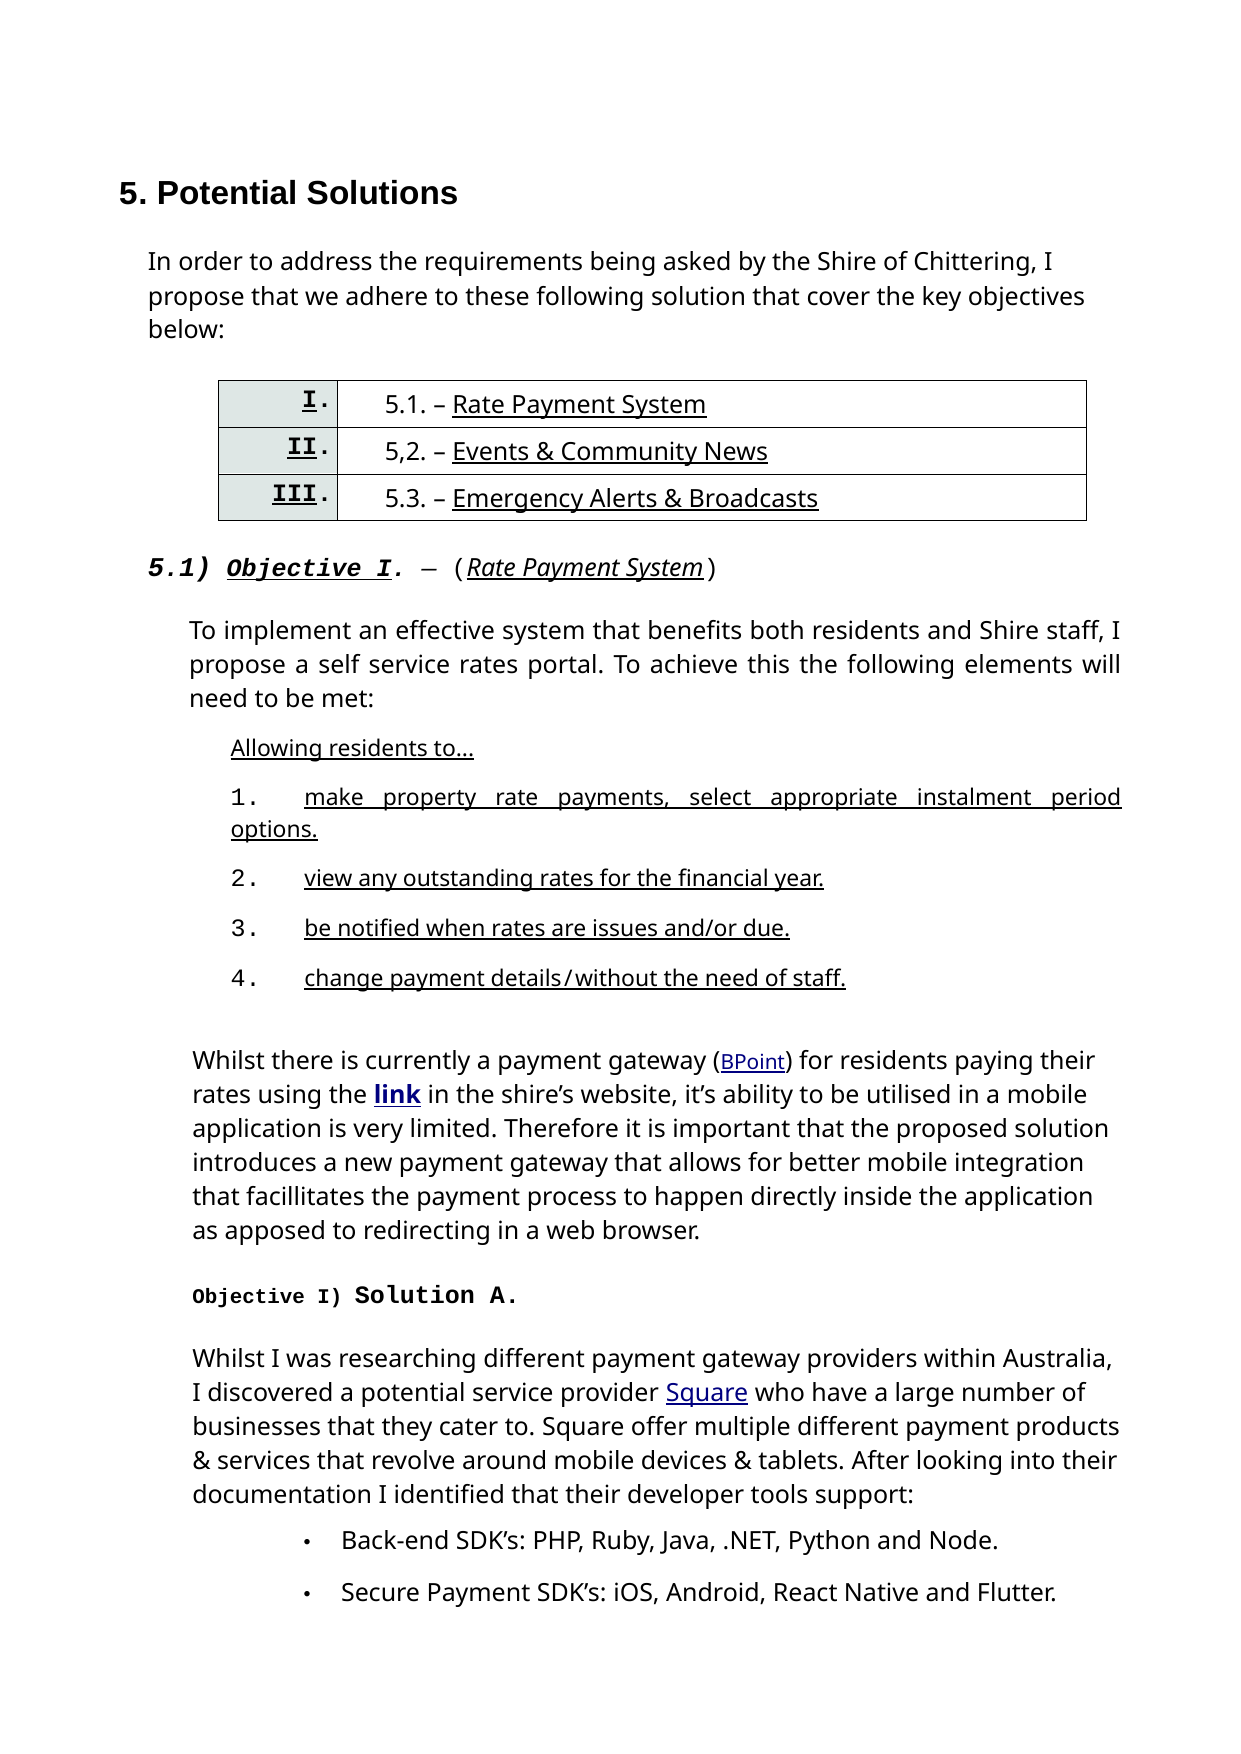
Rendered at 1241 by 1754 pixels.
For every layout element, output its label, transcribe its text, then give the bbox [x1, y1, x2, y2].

table_cell 5.3. – Emergency Alerts & Broadcasts [338, 475, 1086, 520]
text To implement an effective system that benefits both residents and Shire staff, I propose a self service rates portal. To achieve this the following elements will need to be met: [189, 613, 1122, 715]
list Whilst I was researching different payment gateway providers within Australia, I discovered a potential service provider Square who have a large number of businesses that they cater to. Square offer multiple different payment products & services that revolve around mobile devices & tablets. After looking into their documentation I identified that their developer tools support: [192, 1341, 1122, 1511]
table_cell III. [219, 475, 337, 520]
list change payment details / without the need of staff. [230, 962, 1122, 993]
list Secure Payment SDK’s: iOS, Android, React Native and Flutter. [303, 1575, 1122, 1609]
table_header 5.1. – Rate Payment System [338, 381, 1086, 427]
list make property rate payments, select appropriate instalment period options. [230, 781, 1122, 844]
text 5.1) Objective I. — (Rate Payment System) [148, 549, 1122, 584]
list Back-end SDK’s: PHP, Ruby, Java, .NET, Python and Node. [303, 1523, 1122, 1557]
list be notified when rates are issues and/or due. [230, 912, 1122, 944]
list Objective I) Solution A. [192, 1283, 1122, 1311]
list view any outstanding rates for the financial year. [230, 862, 1122, 894]
text In order to address the requirements being asked by the Shire of Chittering, I propose that we adhere to these following solution that cover the key objectives below: [148, 244, 1122, 346]
table_cell II. [219, 428, 337, 473]
list Whilst there is currently a payment gateway (BPoint) for residents paying their rates using the link in the shire’s website, it’s ability to be utilised in a mobile application is very limited. Therefore it is important that the proposed solution introduces a new payment gateway that allows for better mobile integration that facillitates the payment process to happen directly inside the application as apposed to redirecting in a web browser. [192, 1043, 1122, 1247]
table_cell 5,2. – Events & Community News [338, 428, 1086, 473]
table_header I. [219, 381, 337, 427]
subtitle 5. Potential Solutions [118, 173, 1122, 214]
text Allowing residents to... [230, 732, 1122, 763]
